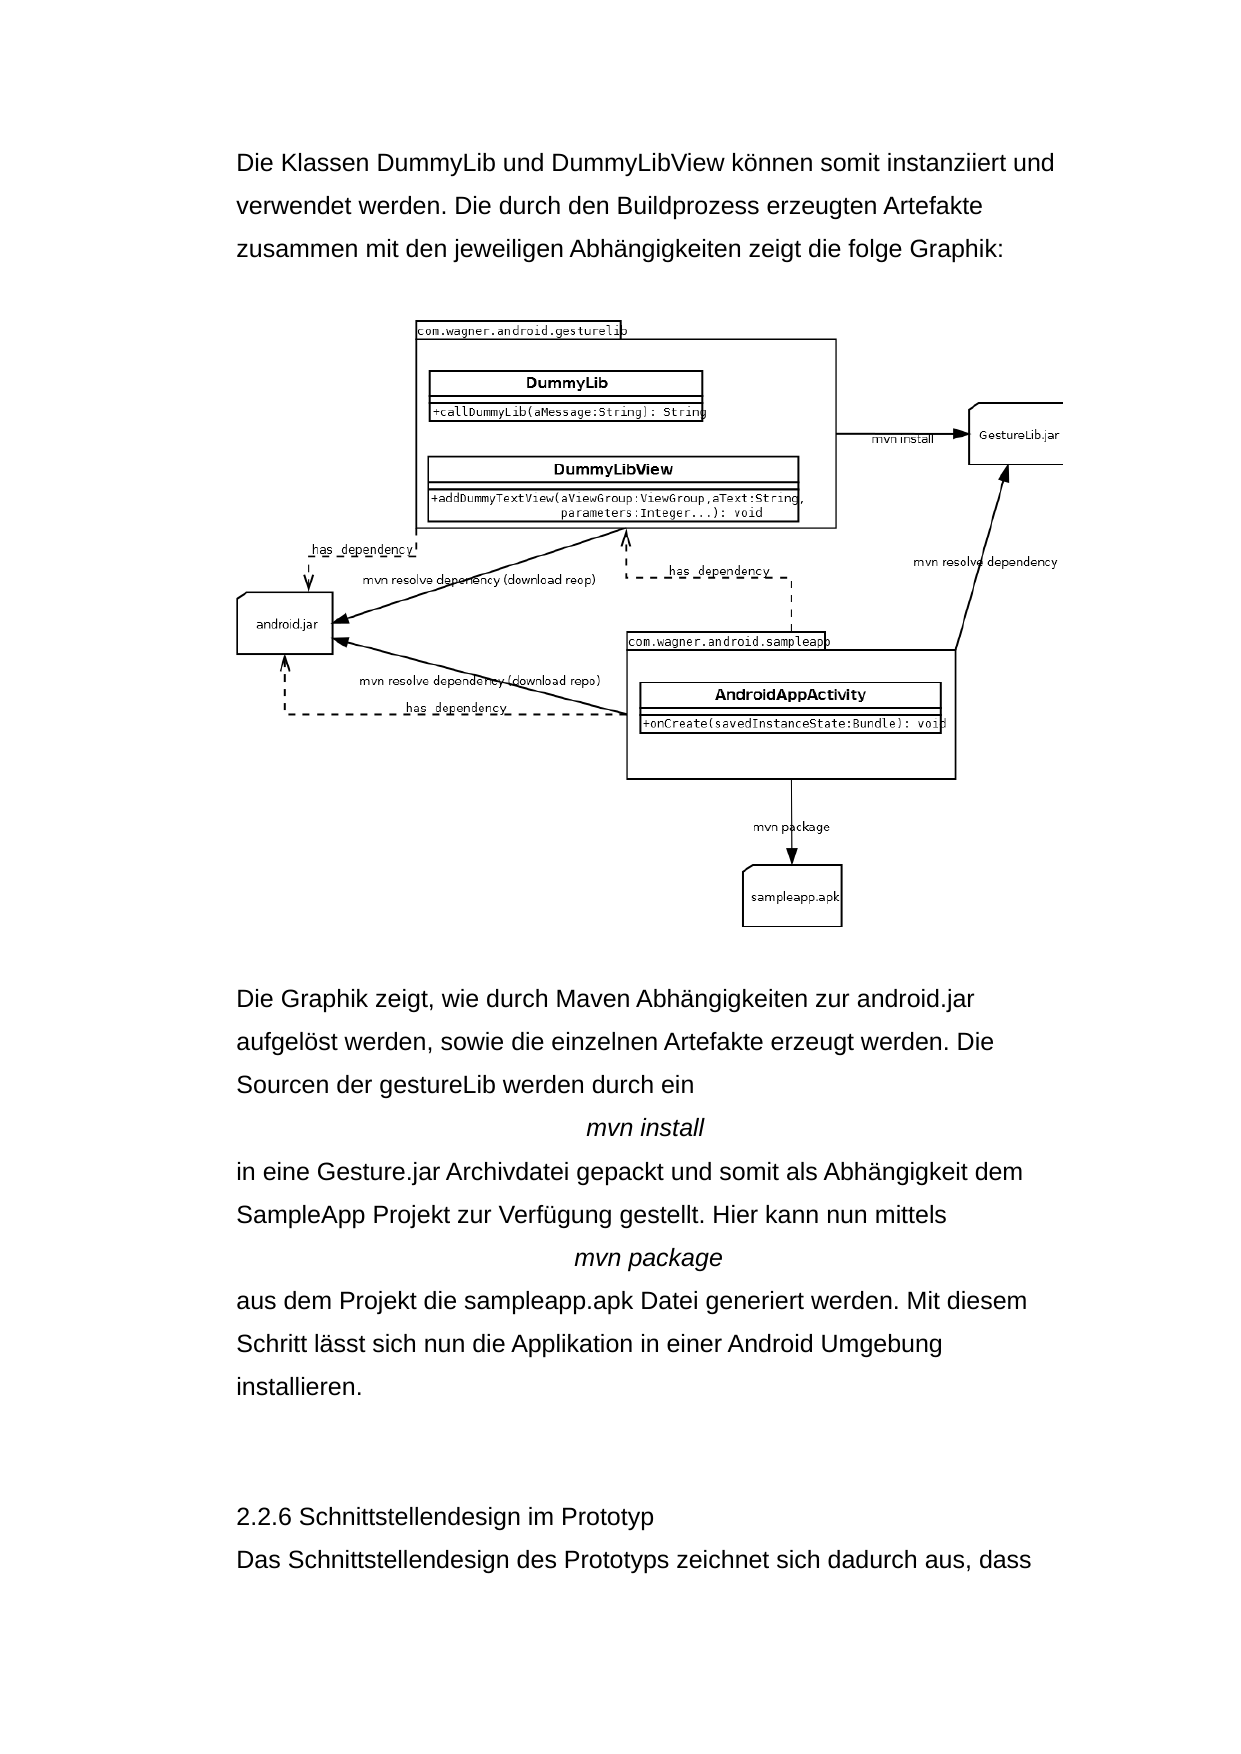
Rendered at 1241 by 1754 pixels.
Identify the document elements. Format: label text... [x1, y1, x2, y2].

text mvn install [236, 1113, 1063, 1142]
picture [236, 320, 1063, 927]
text Die Graphik zeigt, wie durch Maven Abhängigkeiten zur android.jar aufgelöst werden, sowie die einzelnen Artefakte erzeugt werden. Die Sourcen der gestureLib werden durch ein [236, 984, 1063, 1099]
text in eine Gesture.jar Archivdatei gepackt und somit als Abhängigkeit dem SampleApp Projekt zur Verfügung gestellt. Hier kann nun mittels [236, 1156, 1063, 1228]
text Das Schnittstellendesign des Prototyps zeichnet sich dadurch aus, dass [236, 1544, 1063, 1573]
text Die Klassen DummyLib und DummyLibView können somit instanziiert und verwendet werden. Die durch den Buildprozess erzeugten Artefakte zusammen mit den jeweiligen Abhängigkeiten zeigt die folge Graphik: [236, 148, 1063, 263]
text 2.2.6 Schnittstellendesign im Prototyp [236, 1501, 1063, 1530]
text aus dem Projekt die sampleapp.apk Datei generiert werden. Mit diesem Schritt lässt sich nun die Applikation in einer Android Umgebung installieren. [236, 1286, 1063, 1401]
text mvn package [236, 1243, 1063, 1271]
